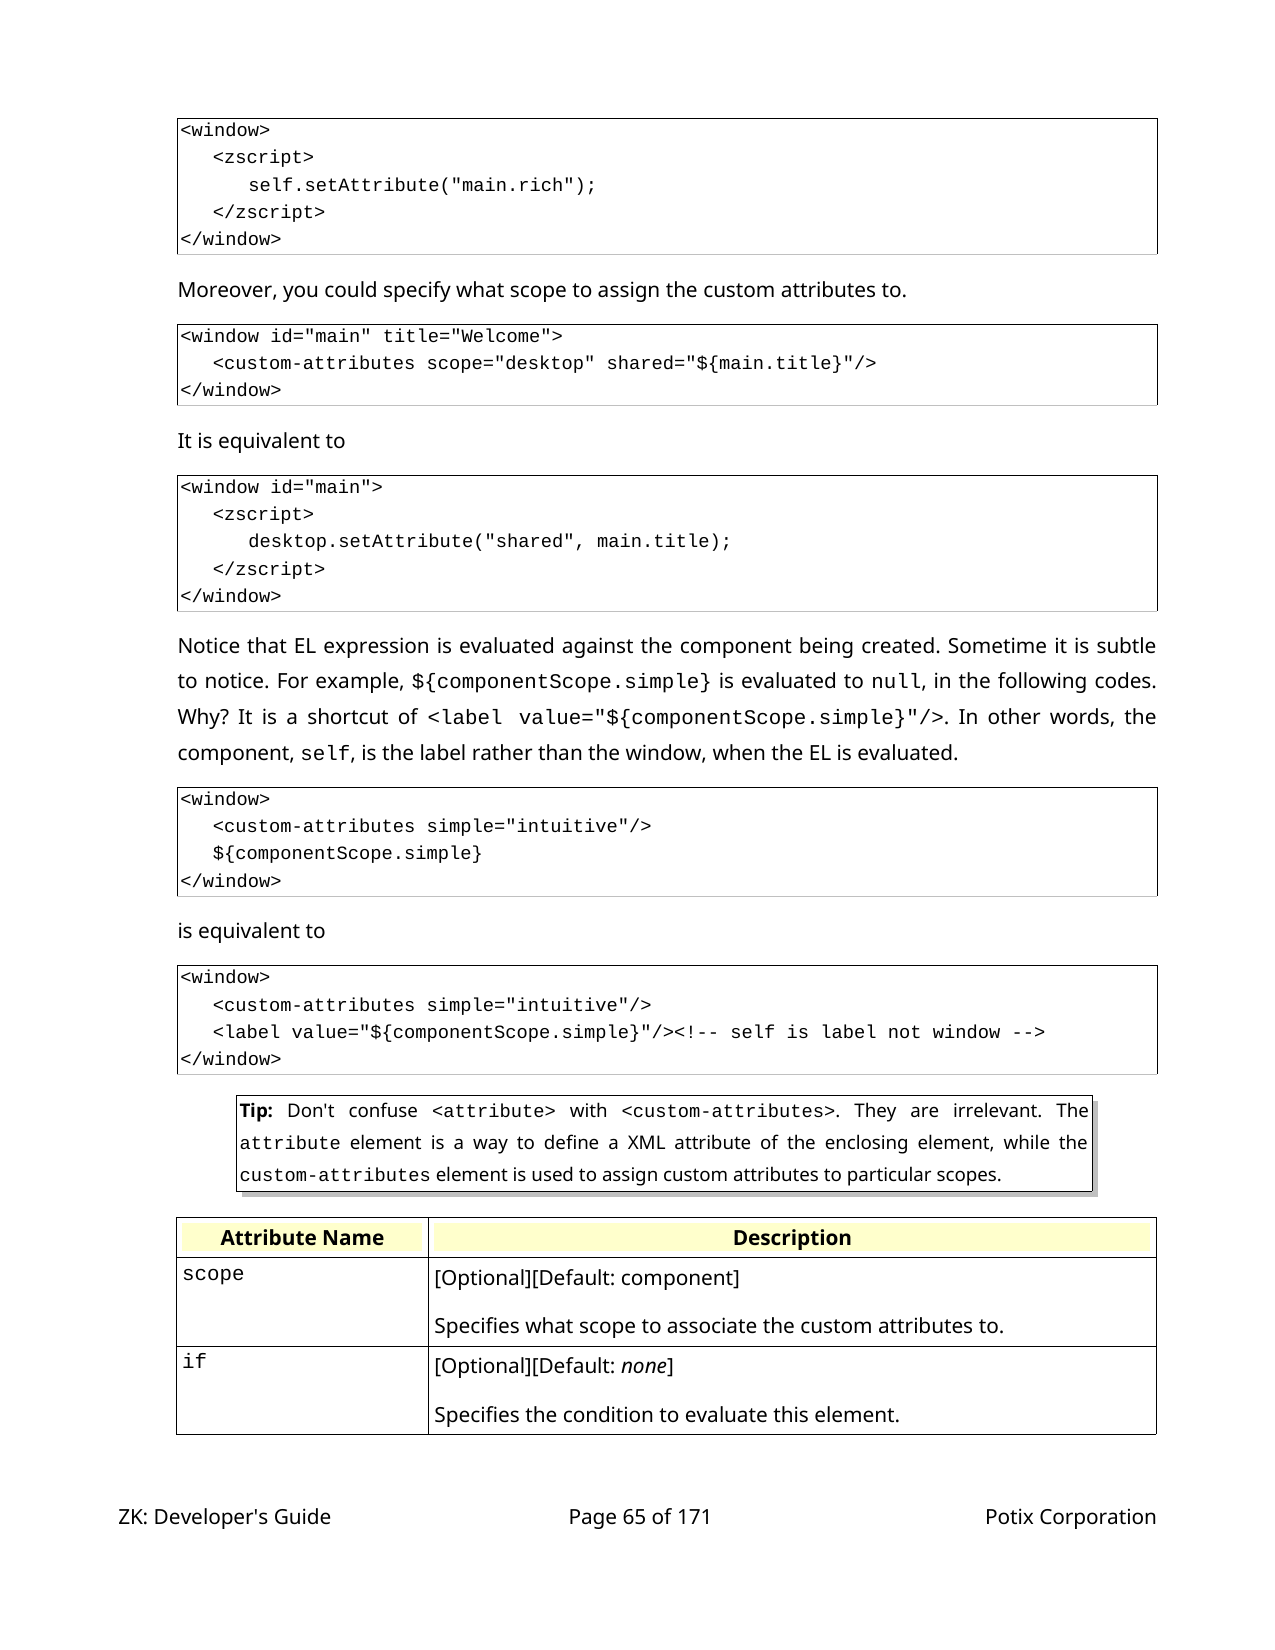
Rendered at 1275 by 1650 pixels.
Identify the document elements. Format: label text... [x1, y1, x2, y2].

text ${componentScope.simple} [178, 841, 1157, 866]
text </zscript> [178, 200, 1157, 224]
text </window> [178, 583, 1157, 611]
text <window id="main"> [178, 476, 1157, 499]
text <label value="${componentScope.simple}"/><!-- self is label not window --> [178, 1019, 1157, 1044]
text </window> [178, 227, 1157, 254]
text <zscript> [178, 502, 1157, 526]
table_header Description [429, 1218, 1156, 1257]
text Tip: Don't confuse <attribute> with <custom-attributes>. They are irrelevant. The attribute element is a way to define a XML attribute of the enclosing element, while the custom-attributes element is used to assign custom attributes to particular scopes. [237, 1096, 1092, 1191]
text </window> [178, 378, 1157, 405]
text <custom-attributes simple="intuitive"/> [178, 814, 1157, 838]
text <window> [178, 788, 1157, 811]
text <window> [178, 966, 1157, 989]
text <zscript> [178, 145, 1157, 169]
text <custom-attributes simple="intuitive"/> [178, 992, 1157, 1017]
table_cell [Optional][Default: component] Specifies what scope to associate the custom attributes to. [429, 1258, 1156, 1346]
text is equivalent to [177, 916, 1157, 944]
table_cell scope [177, 1258, 428, 1346]
table_header Attribute Name [177, 1218, 428, 1257]
text Notice that EL expression is evaluated against the component being created. Sometime it is subtle to notice. For example, ${componentScope.simple} is evaluated to null, in the following codes. Why? It is a shortcut of <label value="${componentScope.simple}"/>. In other words, the component, self, is the label rather than the window, when the EL is evaluated. [177, 631, 1157, 766]
text </zscript> [178, 556, 1157, 581]
text <custom-attributes scope="desktop" shared="${main.title}"/> [178, 351, 1157, 375]
text </window> [178, 1047, 1157, 1074]
text It is equivalent to [177, 426, 1157, 454]
text Moreover, you could specify what scope to assign the custom attributes to. [177, 275, 1157, 303]
text <window> [178, 119, 1157, 142]
table_cell [Optional][Default: none] Specifies the condition to evaluate this element. [429, 1347, 1156, 1434]
text desktop.setAttribute("shared", main.title); [178, 529, 1157, 553]
table_cell if [177, 1347, 428, 1434]
text self.setAttribute("main.rich"); [178, 172, 1157, 197]
text <window id="main" title="Welcome"> [178, 325, 1157, 348]
text </window> [178, 868, 1157, 896]
